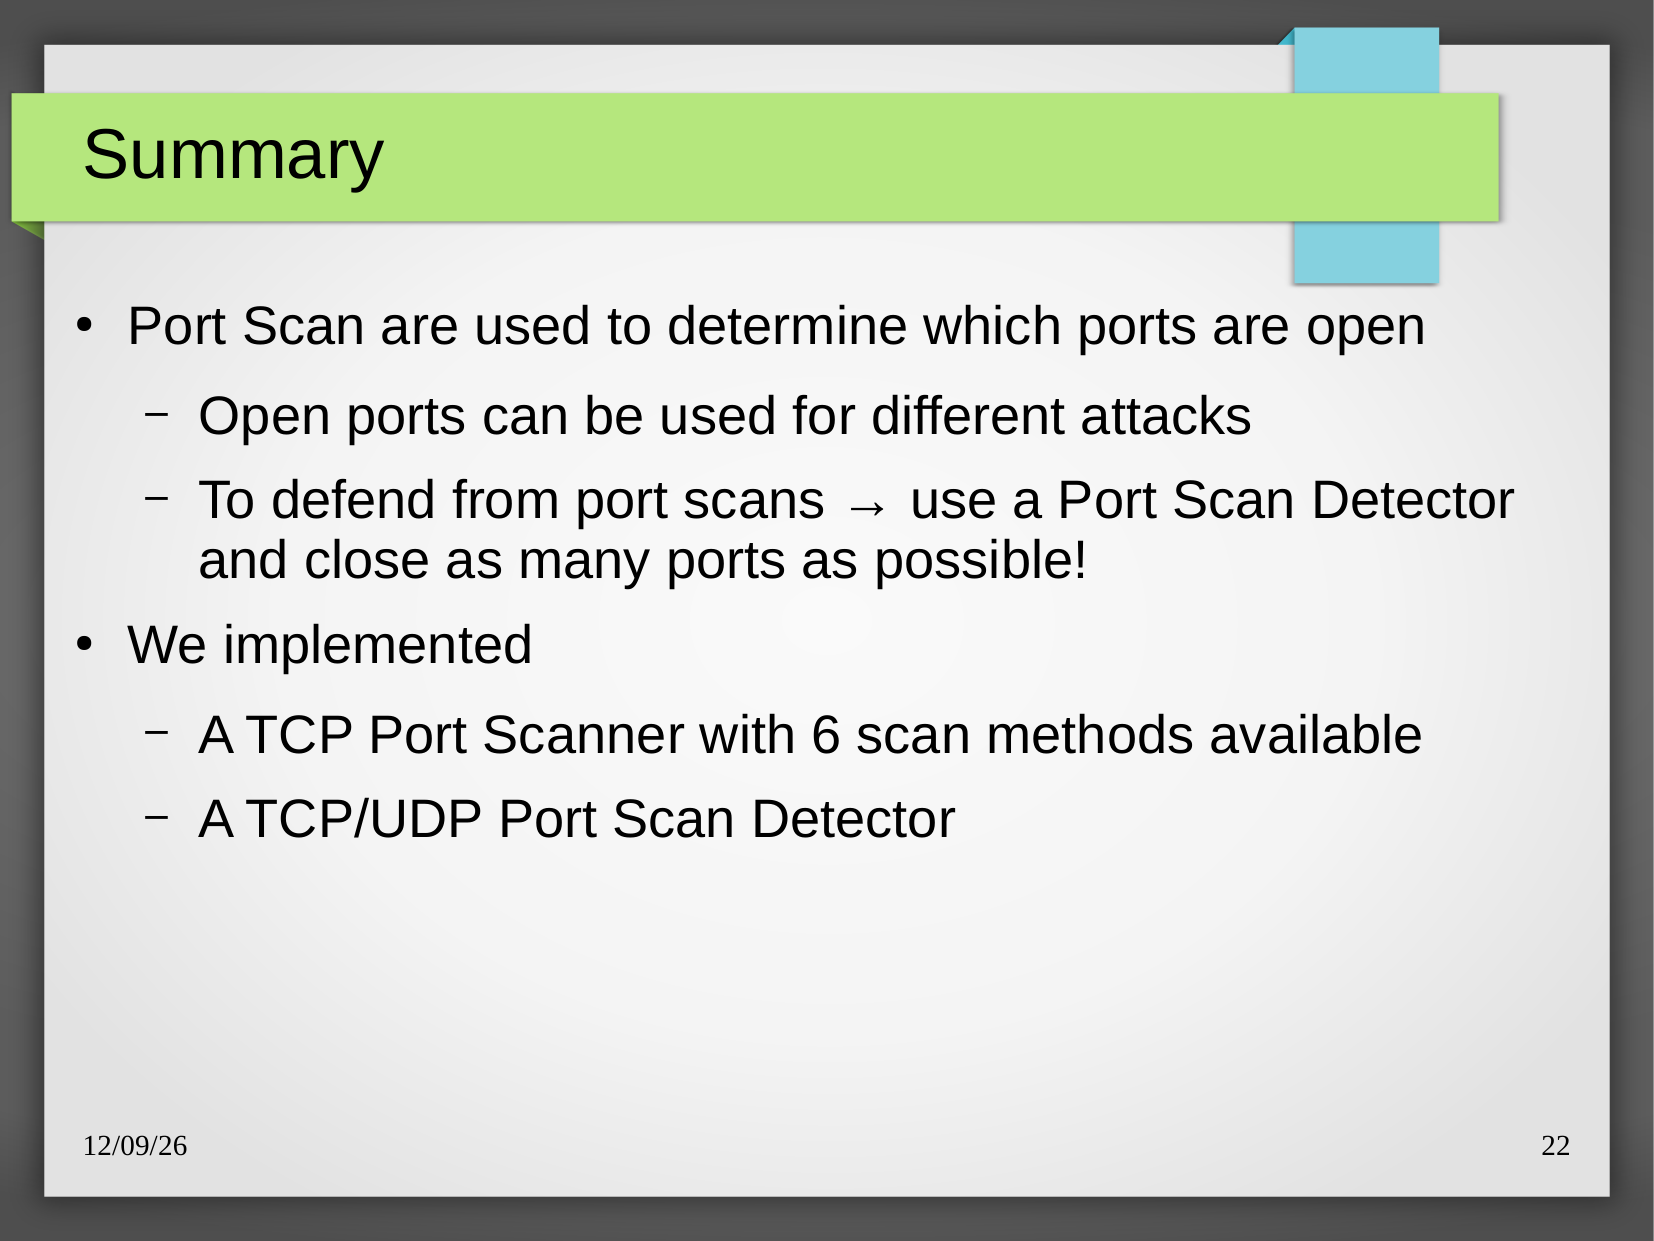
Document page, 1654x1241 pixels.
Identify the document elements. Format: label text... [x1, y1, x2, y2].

list Port Scan are used to determine which ports are open Open ports can be used for different attacks To defend from port scans → use a Port Scan Detector and close as many ports as possible! We implemented A TCP Port Scanner with 6 scan methods available A TCP/UDP Port Scan Detector [56, 295, 1546, 1015]
picture [0, 0, 1654, 1241]
title Summary [82, 94, 1264, 213]
